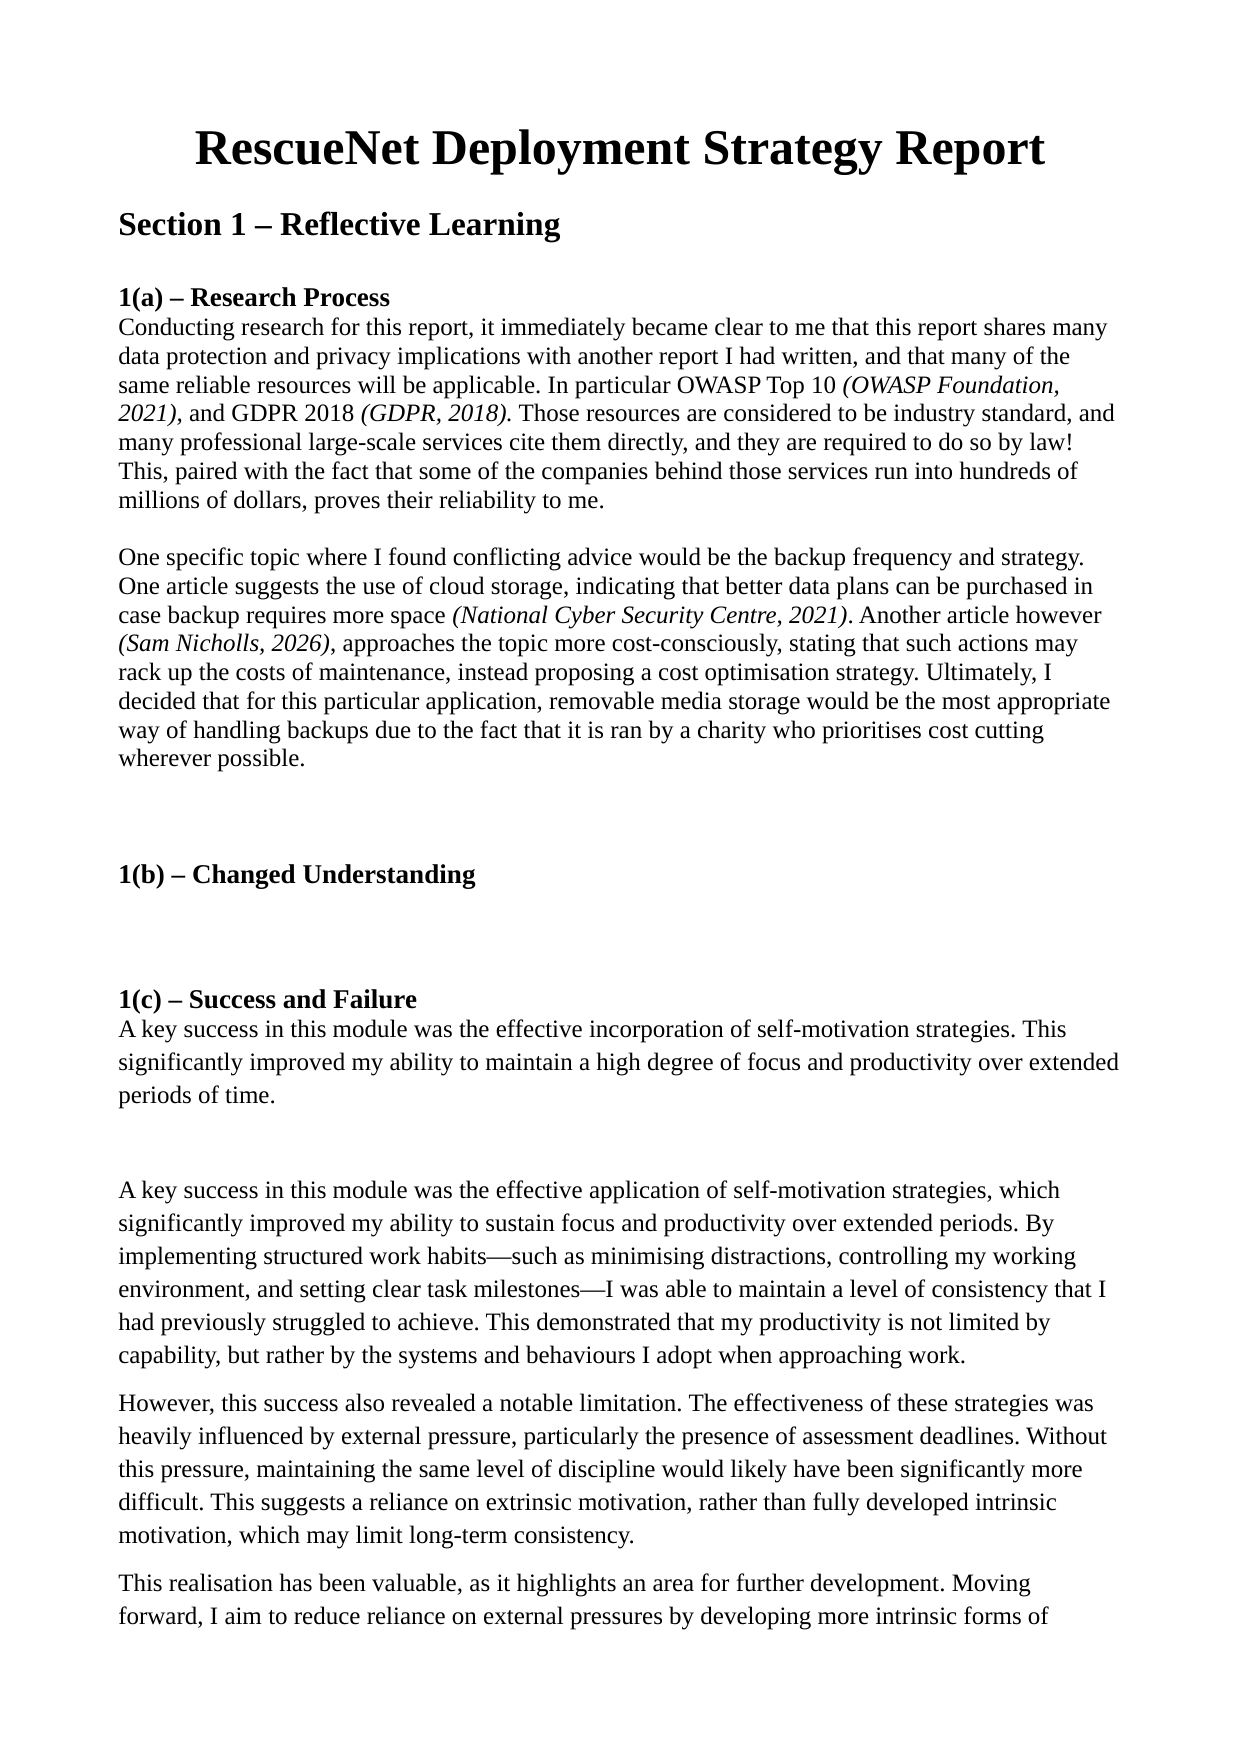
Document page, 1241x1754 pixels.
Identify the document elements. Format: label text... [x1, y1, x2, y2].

text A key success in this module was the effective incorporation of self-motivation strategies. This significantly improved my ability to maintain a high degree of focus and productivity over extended periods of time. [118, 1014, 1122, 1109]
text Section 1 – Reflective Learning [118, 204, 1122, 243]
text RescueNet Deployment Strategy Report [118, 118, 1122, 176]
text 1(c) – Success and Failure [118, 983, 1122, 1014]
text However, this success also revealed a notable limitation. The effectiveness of these strategies was heavily influenced by external pressure, particularly the presence of assessment deadlines. Without this pressure, maintaining the same level of discipline would likely have been significantly more difficult. This suggests a reliance on extrinsic motivation, rather than fully developed intrinsic motivation, which may limit long-term consistency. [118, 1388, 1122, 1549]
text One specific topic where I found conflicting advice would be the backup frequency and strategy. One article suggests the use of cloud storage, indicating that better data plans can be purchased in case backup requires more space (National Cyber Security Centre, 2021). Another article however (Sam Nicholls, 2026), approaches the topic more cost-consciously, stating that such actions may rack up the costs of maintenance, instead proposing a cost optimisation strategy. Ultimately, I decided that for this particular application, removable media storage would be the most appropriate way of handling backups due to the fact that it is ran by a charity who prioritises cost cutting wherever possible. [118, 542, 1122, 772]
text This realisation has been valuable, as it highlights an area for further development. Moving forward, I aim to reduce reliance on external pressures by developing more intrinsic forms of [118, 1568, 1122, 1629]
text 1(b) – Changed Understanding [118, 858, 1122, 889]
text This, paired with the fact that some of the companies behind those services run into hundreds of millions of dollars, proves their reliability to me. [118, 456, 1122, 513]
text A key success in this module was the effective application of self-motivation strategies, which significantly improved my ability to sustain focus and productivity over extended periods. By implementing structured work habits—such as minimising distractions, controlling my working environment, and setting clear task milestones—I was able to maintain a level of consistency that I had previously struggled to achieve. This demonstrated that my productivity is not limited by capability, but rather by the systems and behaviours I adopt when approaching work. [118, 1175, 1122, 1369]
text Conducting research for this report, it immediately became clear to me that this report shares many data protection and privacy implications with another report I had written, and that many of the same reliable resources will be applicable. In particular OWASP Top 10 (OWASP Foundation, 2021), and GDPR 2018 (GDPR, 2018). Those resources are considered to be industry standard, and many professional large-scale services cite them directly, and they are required to do so by law! [118, 312, 1122, 456]
text 1(a) – Research Process [118, 281, 1122, 312]
